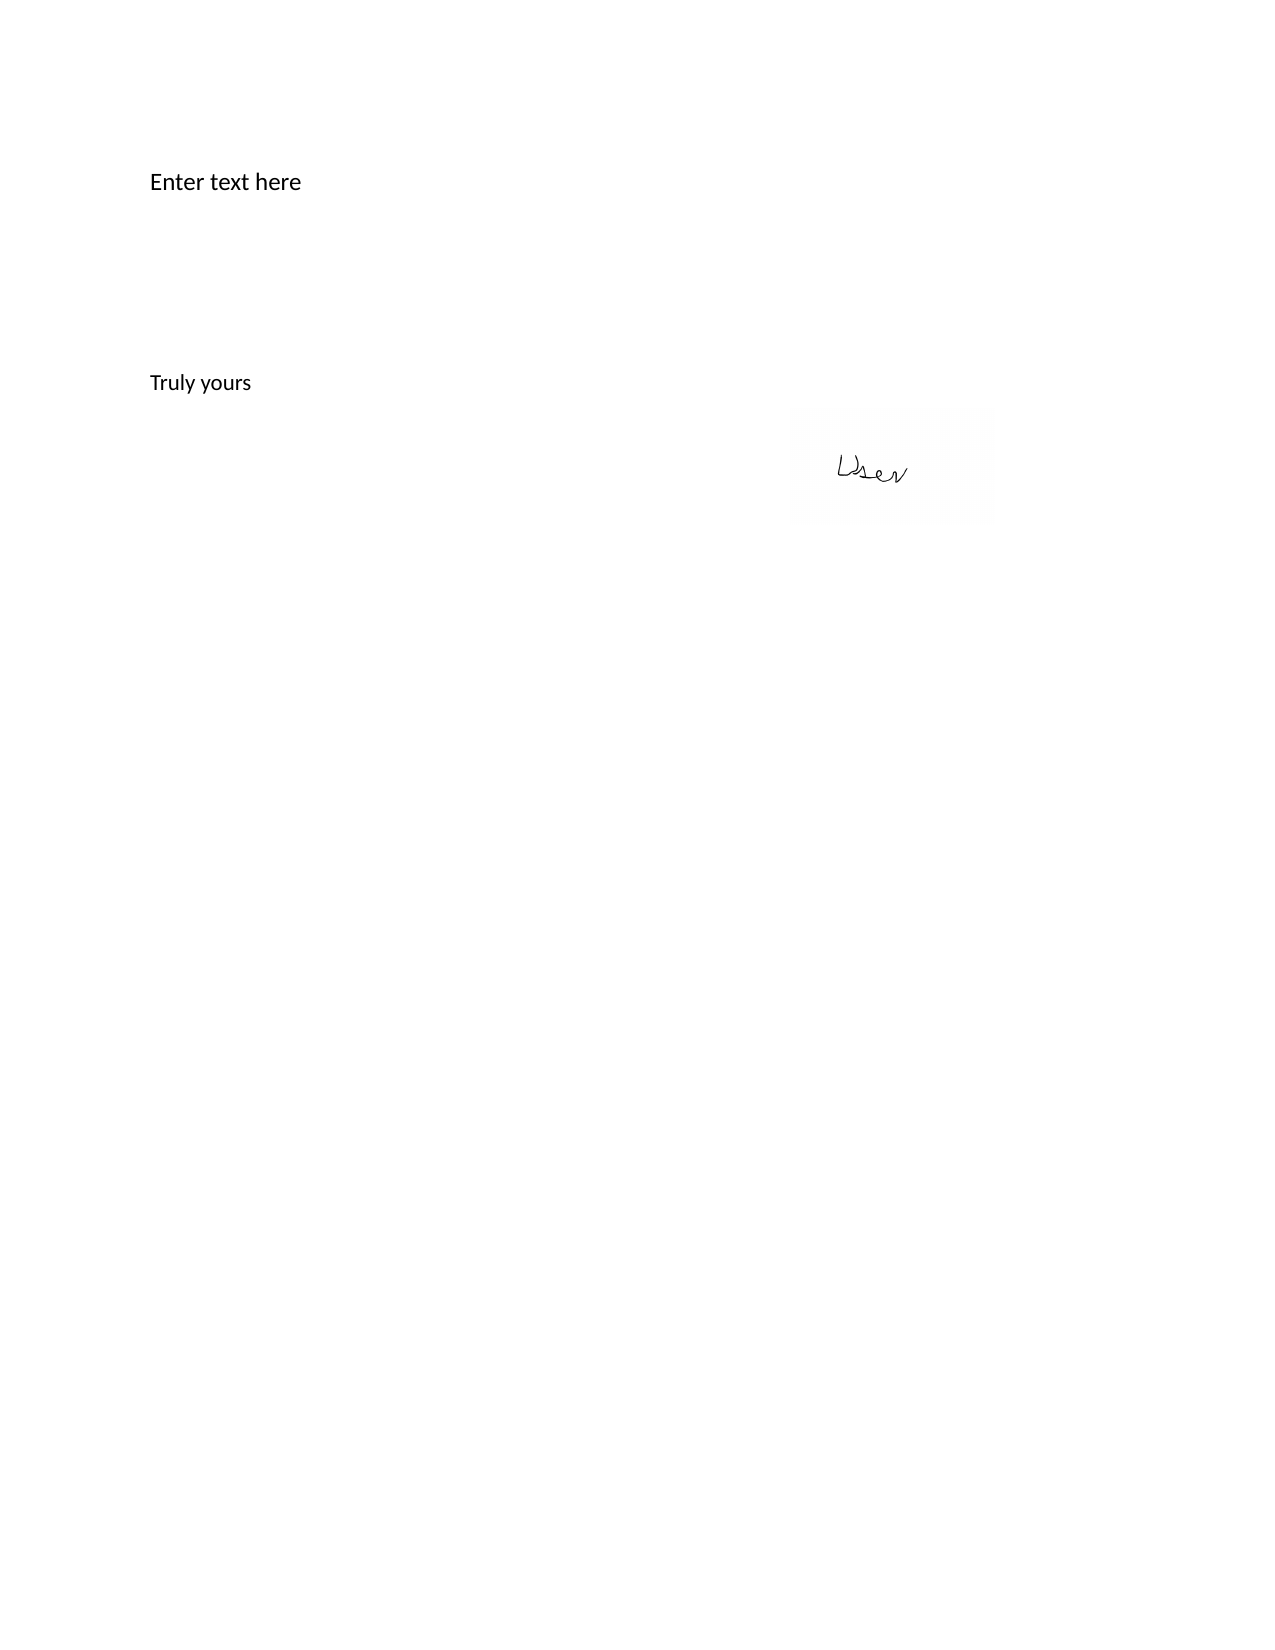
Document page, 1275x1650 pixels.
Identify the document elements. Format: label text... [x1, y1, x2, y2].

picture [790, 408, 995, 525]
text Truly yours [150, 371, 1125, 396]
text Enter text here [150, 171, 1125, 196]
